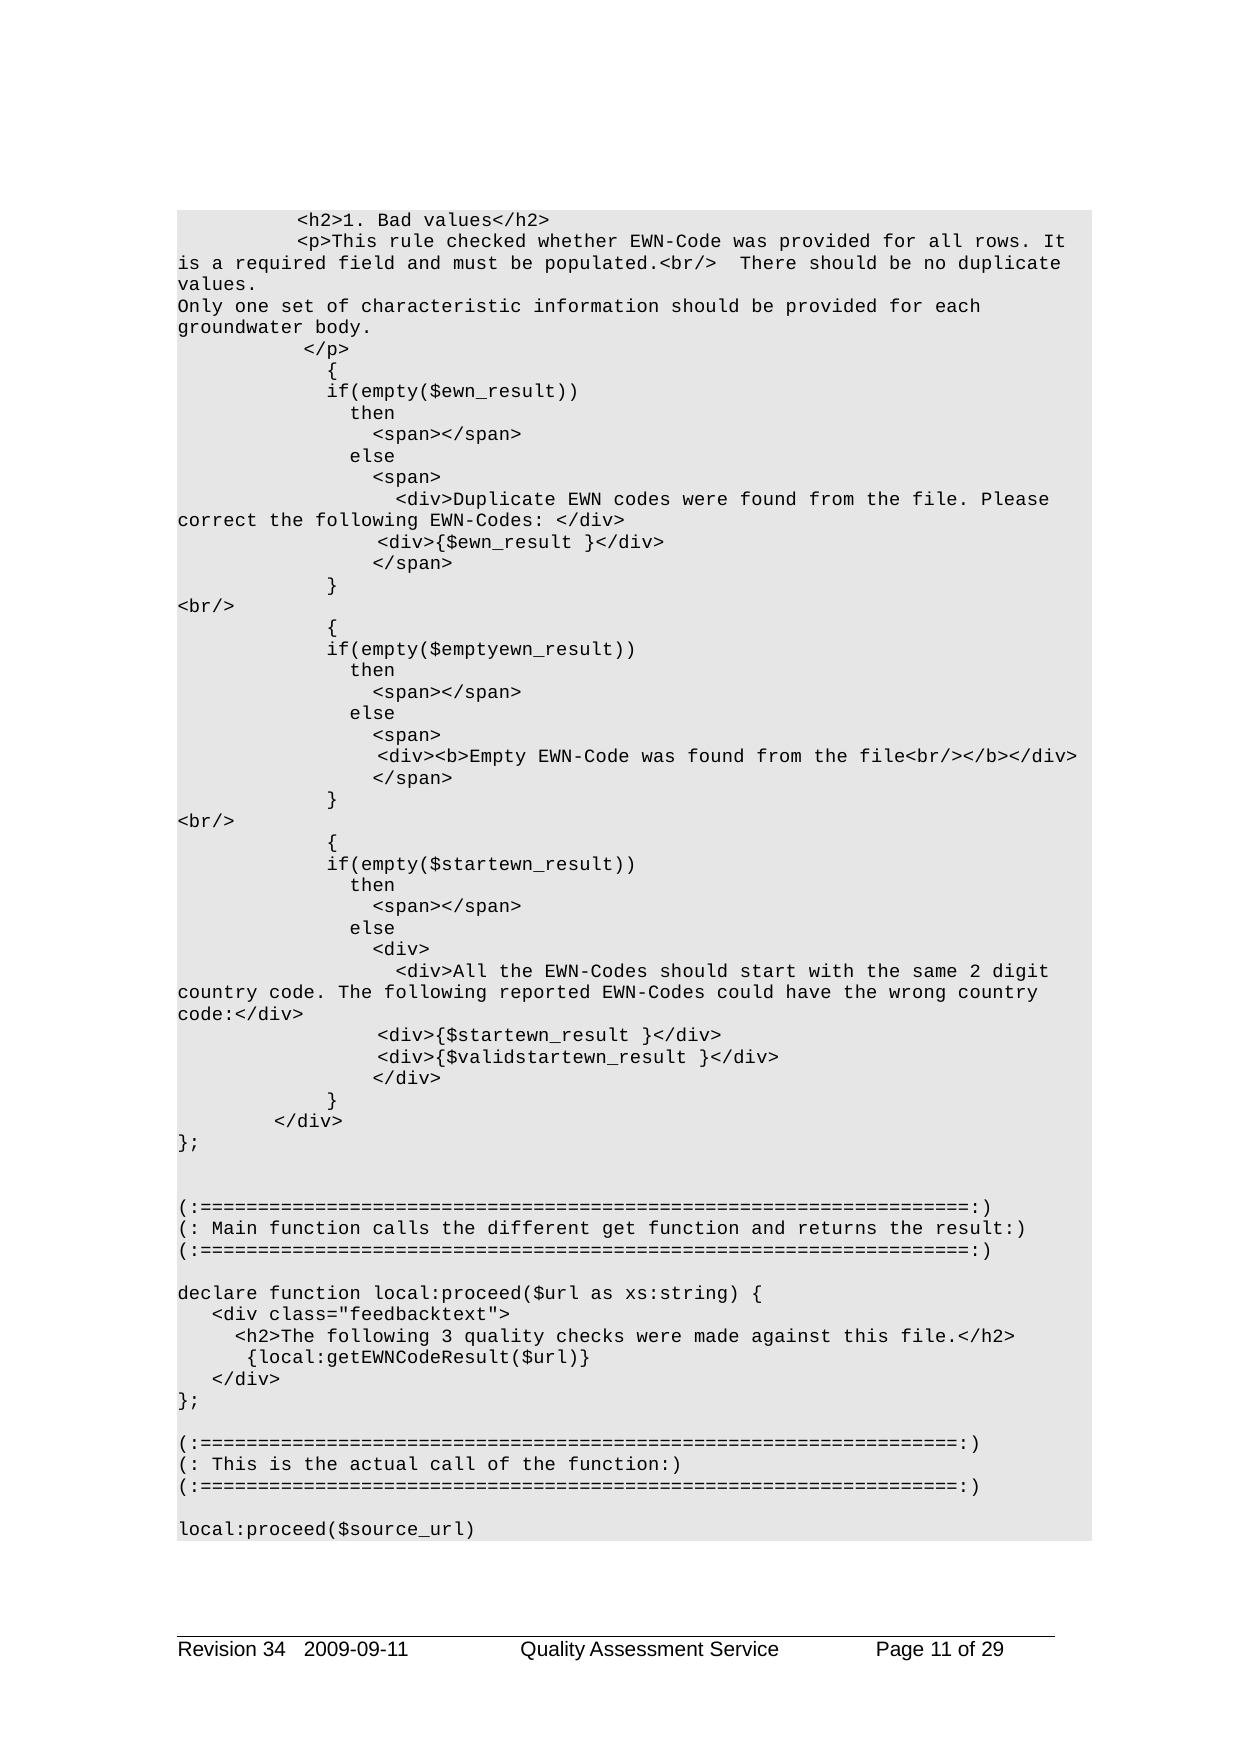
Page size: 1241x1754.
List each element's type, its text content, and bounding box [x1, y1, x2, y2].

list <p>This rule checked whether EWN-Code was provided for all rows. It is a required field and must be populated.<br/> There should be no duplicate values. [177, 232, 1092, 296]
list then [177, 875, 1092, 897]
list else [177, 704, 1092, 725]
list (: This is the actual call of the function:) [177, 1455, 1092, 1476]
list local:proceed($source_url) [177, 1519, 1092, 1541]
list <span> [177, 725, 1092, 747]
list <div>{$startewn_result }</div> [177, 1026, 1092, 1047]
list <h2>The following 3 quality checks were made against this file.</h2> [177, 1326, 1092, 1347]
list (:===================================================================:) [177, 1240, 1092, 1262]
list }; [177, 1390, 1092, 1412]
list (:==================================================================:) [177, 1476, 1092, 1498]
list <span></span> [177, 425, 1092, 446]
list then [177, 661, 1092, 682]
list { [177, 832, 1092, 854]
list <span> [177, 468, 1092, 489]
list else [177, 446, 1092, 468]
list </div> [177, 1369, 1092, 1390]
list } [177, 789, 1092, 811]
list <span></span> [177, 897, 1092, 918]
list </div> [177, 1111, 1092, 1133]
list <div>All the EWN-Codes should start with the same 2 digit country code. The following reported EWN-Codes could have the wrong country code:</div> [177, 961, 1092, 1026]
list declare function local:proceed($url as xs:string) { [177, 1283, 1092, 1304]
list then [177, 403, 1092, 425]
list <div class="feedbacktext"> [177, 1304, 1092, 1326]
list <div>{$validstartewn_result }</div> [177, 1047, 1092, 1068]
list {local:getEWNCodeResult($url)} [177, 1347, 1092, 1369]
list <div>Duplicate EWN codes were found from the file. Please correct the following EWN-Codes: </div> [177, 489, 1092, 532]
list </div> [177, 1068, 1092, 1090]
list if(empty($startewn_result)) [177, 854, 1092, 875]
list <h2>1. Bad values</h2> [177, 210, 1092, 232]
list <div> [177, 940, 1092, 961]
list }; [177, 1133, 1092, 1154]
list </span> [177, 553, 1092, 575]
list <div>{$ewn_result }</div> [177, 532, 1092, 553]
list { [177, 360, 1092, 382]
list <div><b>Empty EWN-Code was found from the file<br/></b></div> [177, 747, 1092, 768]
list <br/> [177, 596, 1092, 618]
list </p> [177, 339, 1092, 360]
list (:===================================================================:) [177, 1197, 1092, 1219]
list </span> [177, 768, 1092, 789]
list <br/> [177, 811, 1092, 832]
list } [177, 575, 1092, 596]
list else [177, 918, 1092, 940]
list if(empty($ewn_result)) [177, 382, 1092, 403]
list <span></span> [177, 682, 1092, 704]
list if(empty($emptyewn_result)) [177, 639, 1092, 661]
list (: Main function calls the different get function and returns the result:) [177, 1219, 1092, 1240]
list (:==================================================================:) [177, 1433, 1092, 1455]
list Only one set of characteristic information should be provided for each groundwater body. [177, 296, 1092, 339]
list { [177, 618, 1092, 639]
list } [177, 1090, 1092, 1111]
